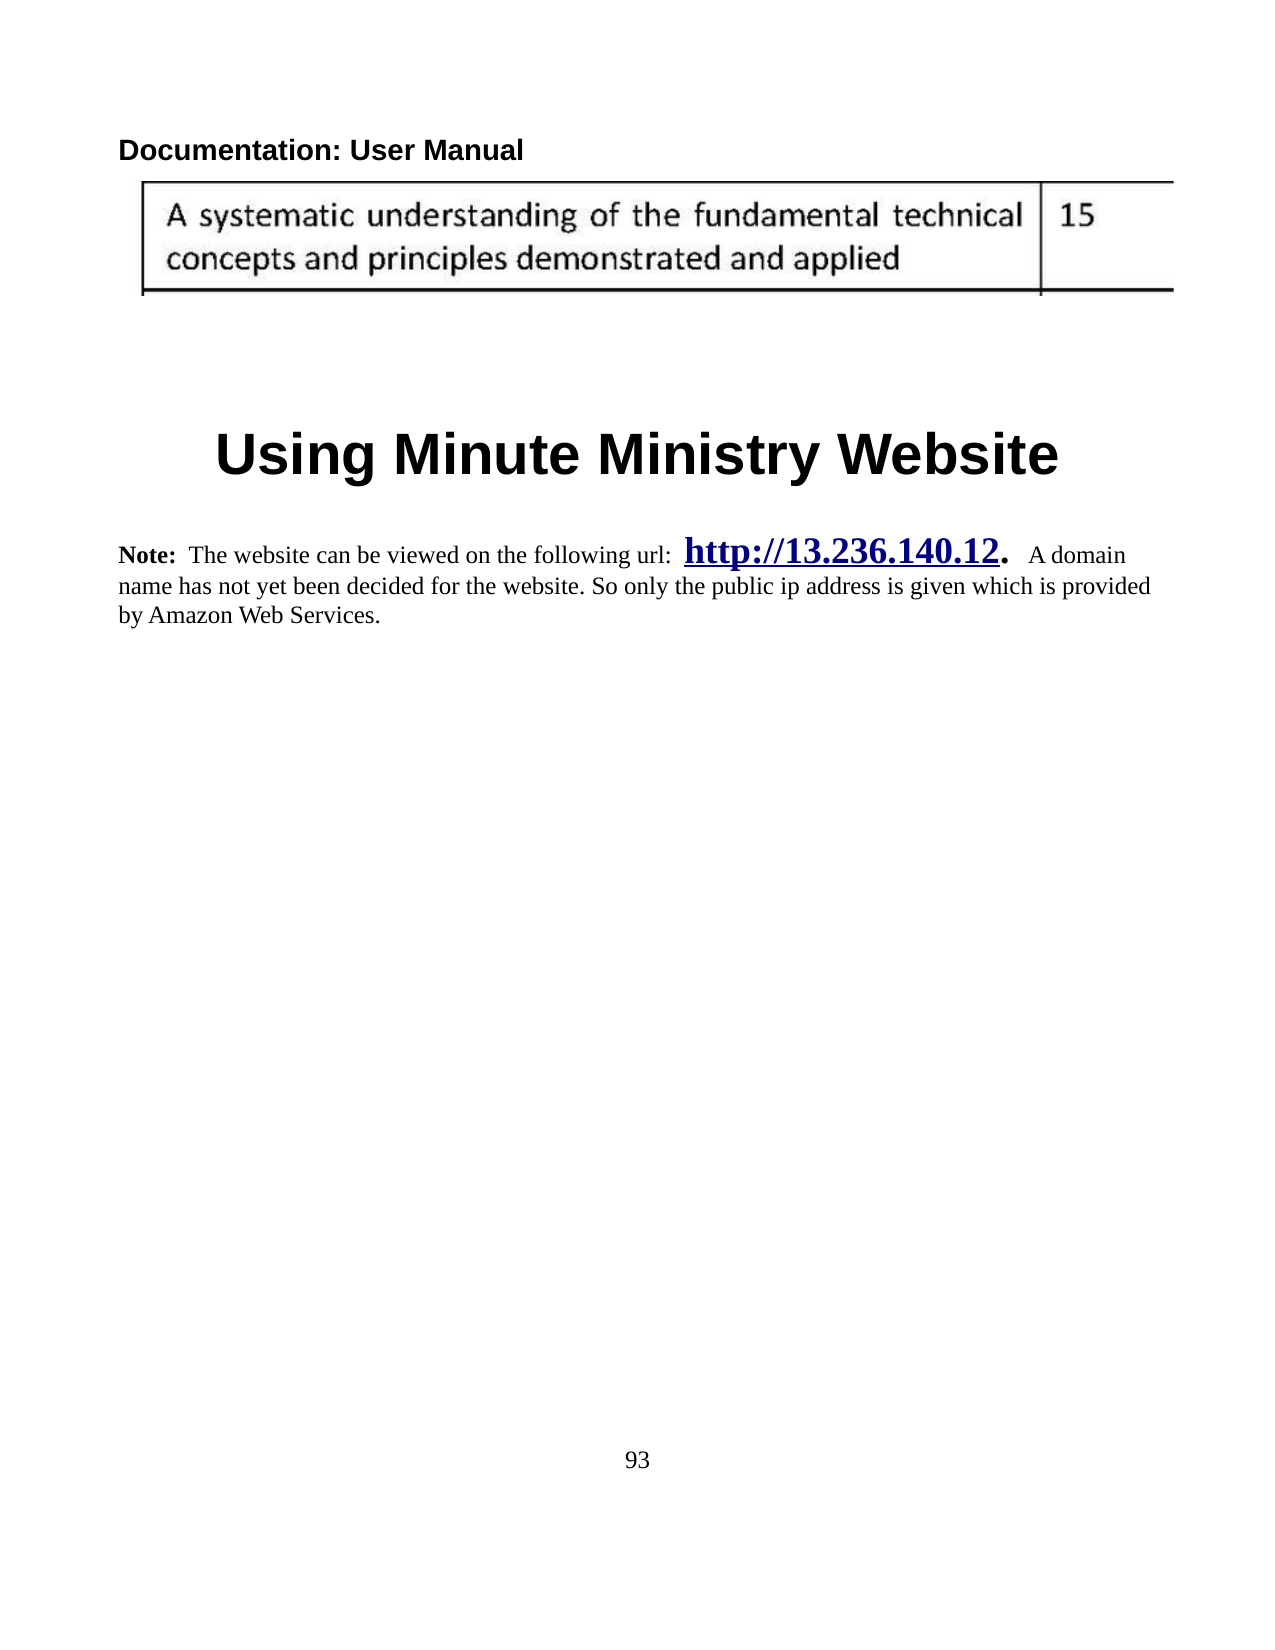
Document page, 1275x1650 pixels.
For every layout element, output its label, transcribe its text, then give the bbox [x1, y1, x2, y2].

text Note: The website can be viewed on the following url: http://13.236.140.12. A domain name has not yet been decided for the website. So only the public ip address is given which is provided by Amazon Web Services. [118, 528, 1157, 629]
title Using Minute Ministry Website [118, 420, 1157, 487]
subtitle Documentation: User Manual [118, 133, 1157, 166]
picture [115, 181, 1174, 282]
